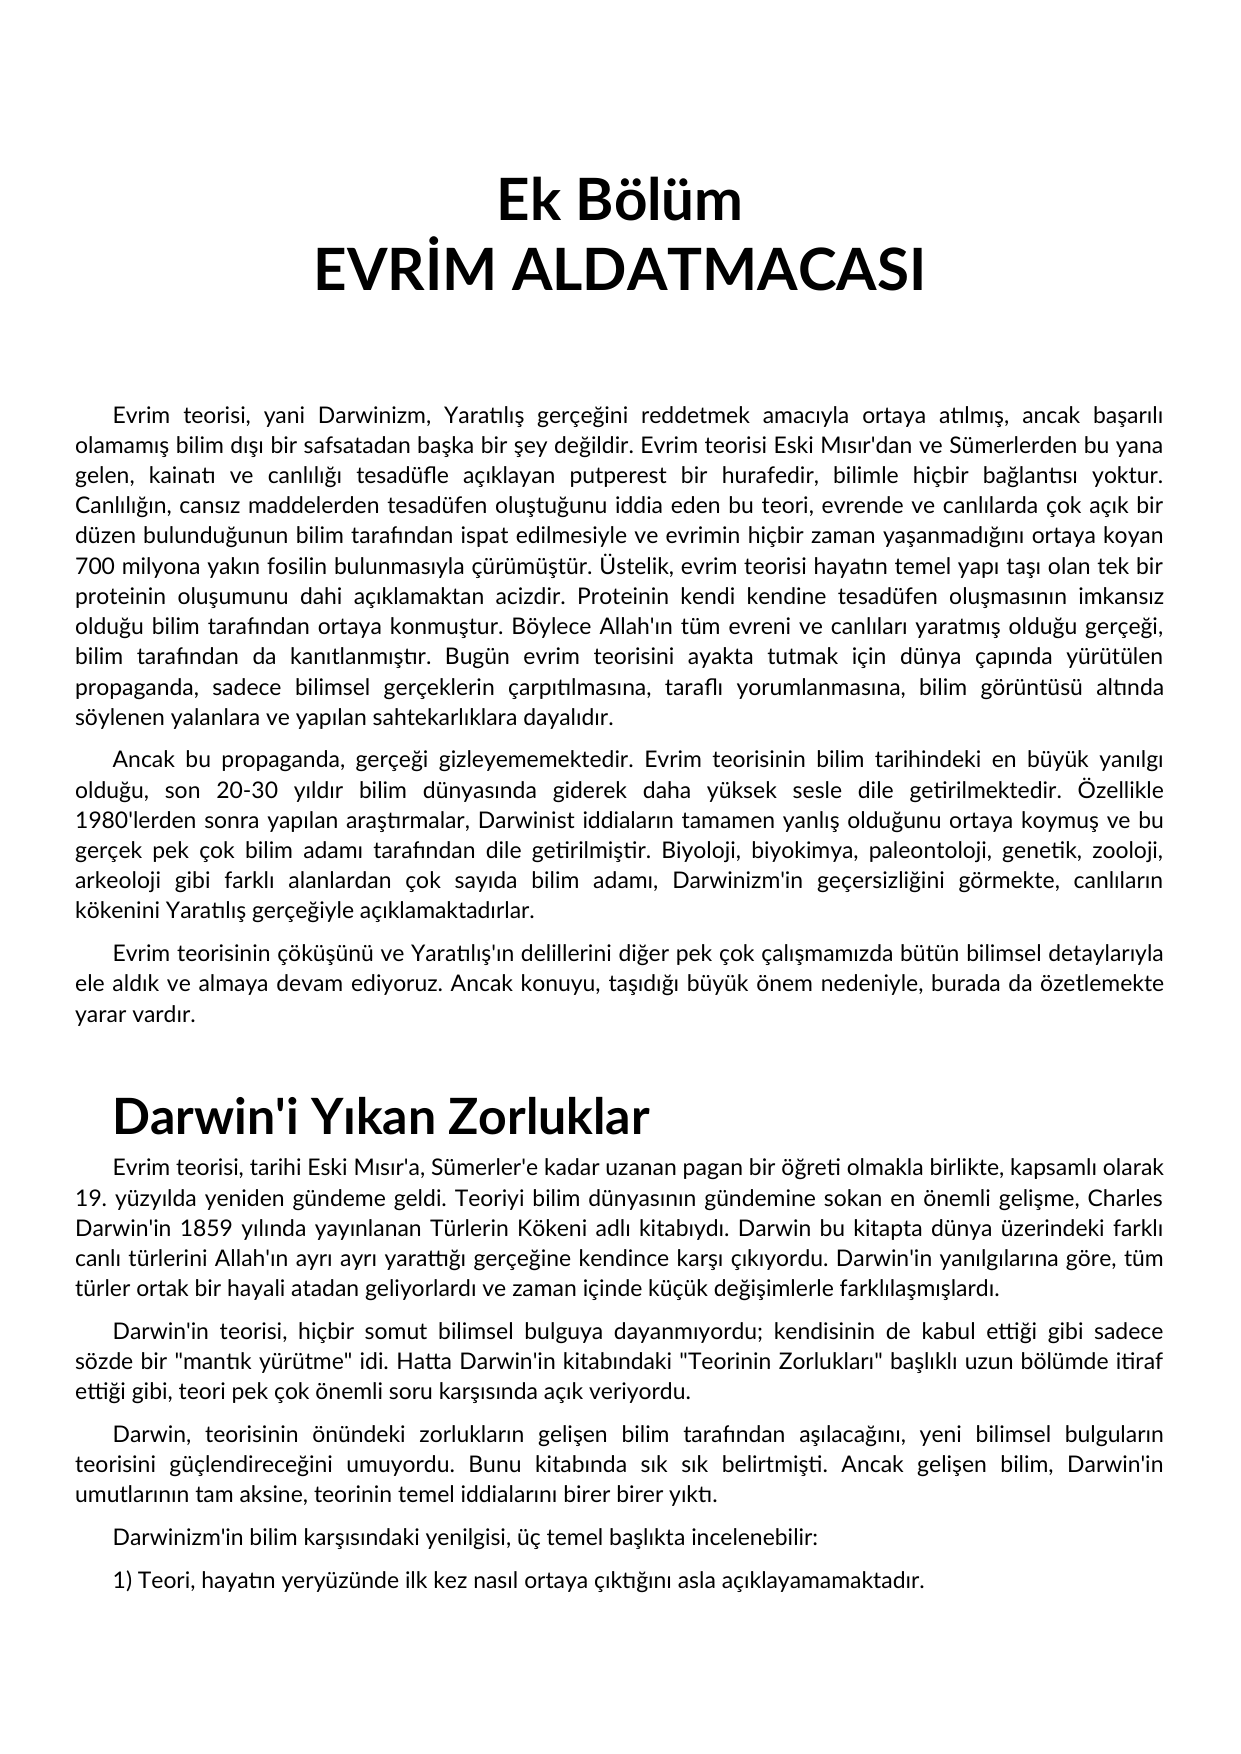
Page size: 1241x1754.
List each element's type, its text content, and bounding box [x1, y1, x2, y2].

text Darwin'in teorisi, hiçbir somut bilimsel bulguya dayanmıyordu; kendisinin de kabul ettiği gibi sadece sözde bir "mantık yürütme" idi. Hatta Darwin'in kitabındaki "Teorinin Zorlukları" başlıklı uzun bölümde itiraf ettiği gibi, teori pek çok önemli soru karşısında açık veriyordu. [75, 1317, 1165, 1404]
subtitle Darwin'i Yıkan Zorluklar [112, 1085, 1165, 1145]
text Darwin, teorisinin önündeki zorlukların gelişen bilim tarafından aşılacağını, yeni bilimsel bulguların teorisini güçlendireceğini umuyordu. Bunu kitabında sık sık belirtmişti. Ancak gelişen bilim, Darwin'in umutlarının tam aksine, teorinin temel iddialarını birer birer yıktı. [75, 1420, 1165, 1508]
text Darwinizm'in bilim karşısındaki yenilgisi, üç temel başlıkta incelenebilir: [75, 1523, 1165, 1550]
text 1) Teori, hayatın yeryüzünde ilk kez nasıl ortaya çıktığını asla açıklayamamaktadır. [75, 1566, 1165, 1593]
text Evrim teorisinin çöküşünü ve Yaratılış'ın delillerini diğer pek çok çalışmamızda bütün bilimsel detaylarıyla ele aldık ve almaya devam ediyoruz. Ancak konuyu, taşıdığı büyük önem nedeniyle, burada da özetlemekte yarar vardır. [75, 939, 1165, 1027]
text Evrim teorisi, yani Darwinizm, Yaratılış gerçeğini reddetmek amacıyla ortaya atılmış, ancak başarılı olamamış bilim dışı bir safsatadan başka bir şey değildir. Evrim teorisi Eski Mısır'dan ve Sümerlerden bu yana gelen, kainatı ve canlılığı tesadüfle açıklayan putperest bir hurafedir, bilimle hiçbir bağlantısı yoktur. Canlılığın, cansız maddelerden tesadüfen oluştuğunu iddia eden bu teori, evrende ve canlılarda çok açık bir düzen bulunduğunun bilim tarafından ispat edilmesiyle ve evrimin hiçbir zaman yaşanmadığını ortaya koyan 700 milyona yakın fosilin bulunmasıyla çürümüştür. Üstelik, evrim teorisi hayatın temel yapı taşı olan tek bir proteinin oluşumunu dahi açıklamaktan acizdir. Proteinin kendi kendine tesadüfen oluşmasının imkansız olduğu bilim tarafından ortaya konmuştur. Böylece Allah'ın tüm evreni ve canlıları yaratmış olduğu gerçeği, bilim tarafından da kanıtlanmıştır. Bugün evrim teorisini ayakta tutmak için dünya çapında yürütülen propaganda, sadece bilimsel gerçeklerin çarpıtılmasına, taraflı yorumlanmasına, bilim görüntüsü altında söylenen yalanlara ve yapılan sahtekarlıklara dayalıdır. [75, 400, 1165, 730]
text Evrim teorisi, tarihi Eski Mısır'a, Sümerler'e kadar uzanan pagan bir öğreti olmakla birlikte, kapsamlı olarak 19. yüzyılda yeniden gündeme geldi. Teoriyi bilim dünyasının gündemine sokan en önemli gelişme, Charles Darwin'in 1859 yılında yayınlanan Türlerin Kökeni adlı kitabıydı. Darwin bu kitapta dünya üzerindeki farklı canlı türlerini Allah'ın ayrı ayrı yarattığı gerçeğine kendince karşı çıkıyordu. Darwin'in yanılgılarına göre, tüm türler ortak bir hayali atadan geliyorlardı ve zaman içinde küçük değişimlerle farklılaşmışlardı. [75, 1153, 1165, 1301]
text Ancak bu propaganda, gerçeği gizleyememektedir. Evrim teorisinin bilim tarihindeki en büyük yanılgı olduğu, son 20-30 yıldır bilim dünyasında giderek daha yüksek sesle dile getirilmektedir. Özellikle 1980'lerden sonra yapılan araştırmalar, Darwinist iddiaların tamamen yanlış olduğunu ortaya koymuş ve bu gerçek pek çok bilim adamı tarafından dile getirilmiştir. Biyoloji, biyokimya, paleontoloji, genetik, zooloji, arkeoloji gibi farklı alanlardan çok sayıda bilim adamı, Darwinizm'in geçersizliğini görmekte, canlıların kökenini Yaratılış gerçeğiyle açıklamaktadırlar. [75, 745, 1165, 924]
subtitle Ek Bölüm EVRİM ALDATMACASI [75, 162, 1165, 302]
